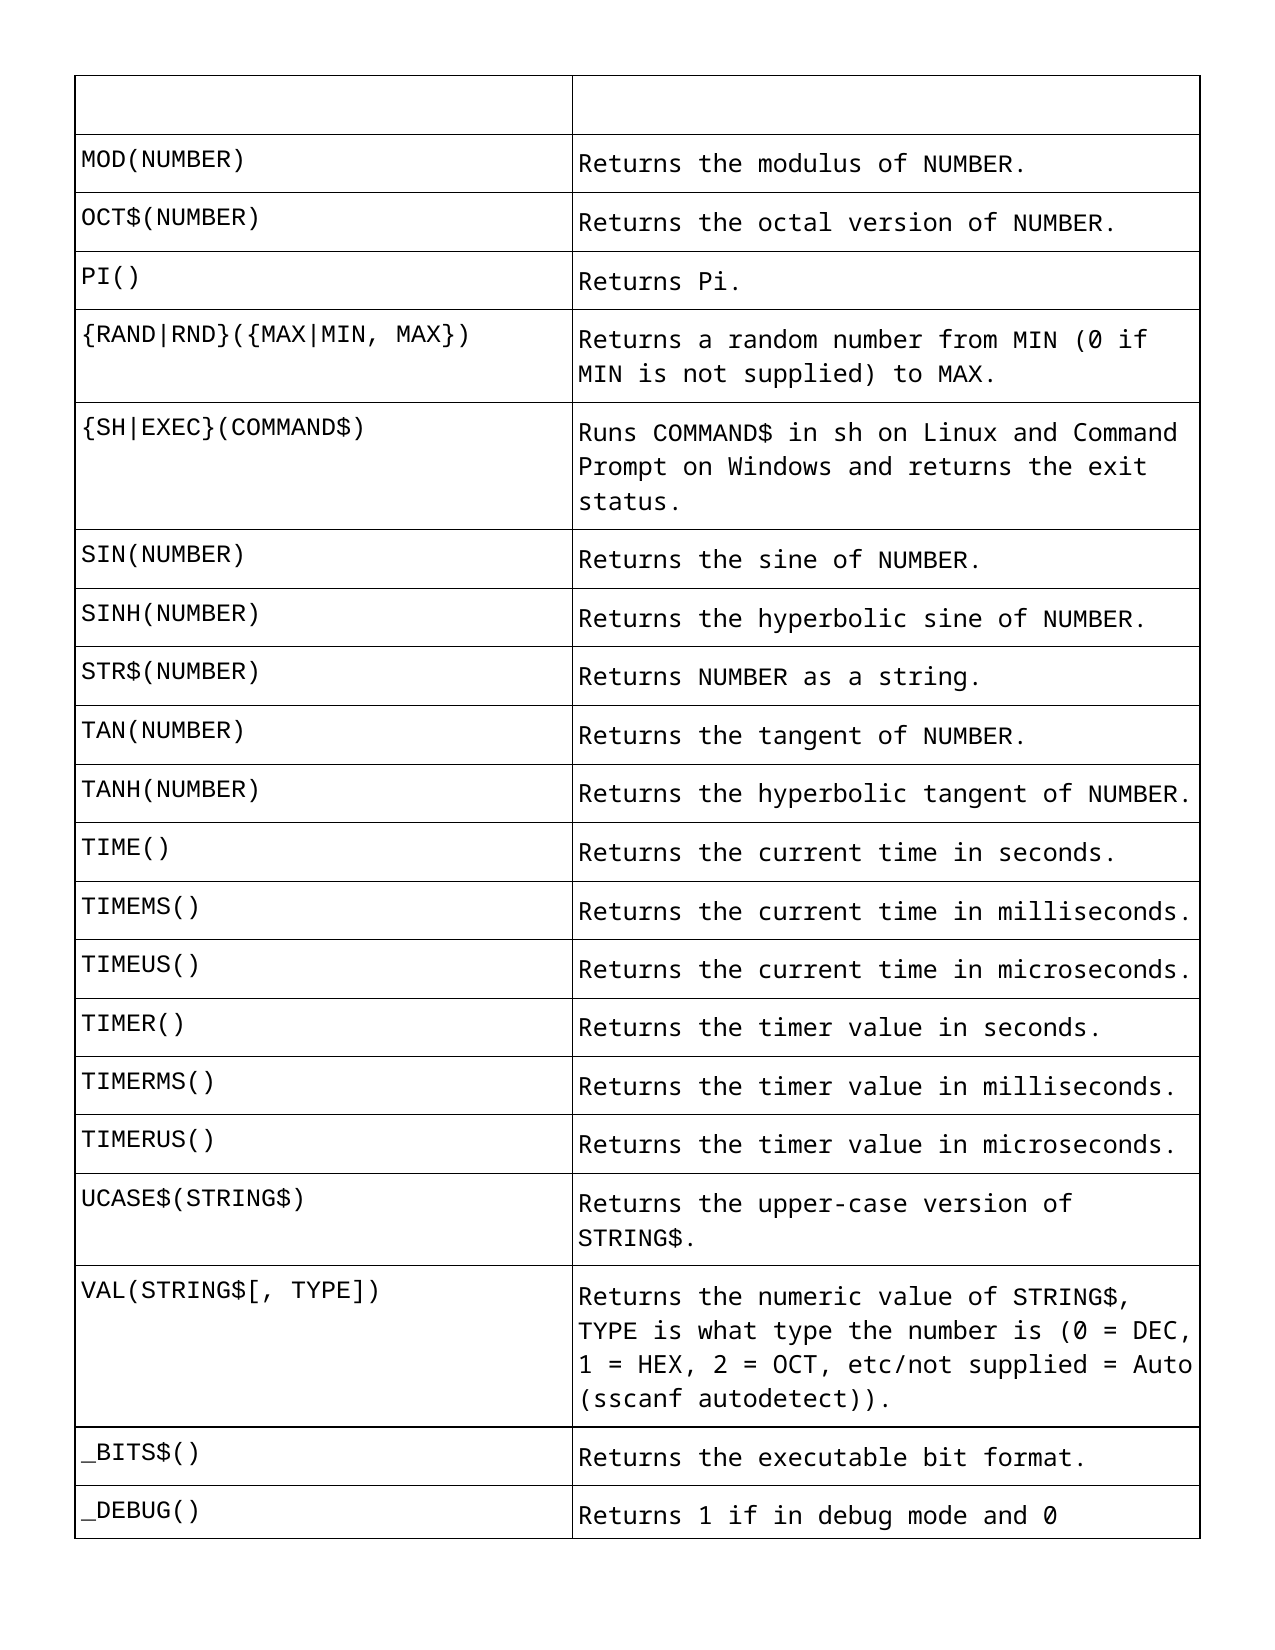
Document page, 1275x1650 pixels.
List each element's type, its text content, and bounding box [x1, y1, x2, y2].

table_cell TIMERUS() [76, 1115, 572, 1173]
table_cell Returns a random number from MIN (0 if MIN is not supplied) to MAX. [573, 310, 1199, 402]
table_cell VAL(STRING$[, TYPE]) [76, 1266, 572, 1426]
table_cell Returns the timer value in microseconds. [573, 1115, 1199, 1173]
table_cell TIMEUS() [76, 940, 572, 997]
table_cell Returns the timer value in milliseconds. [573, 1057, 1199, 1114]
table_cell Returns the upper-case version of STRING$. [573, 1174, 1199, 1265]
table_cell Returns the current time in milliseconds. [573, 882, 1199, 939]
table_cell TANH(NUMBER) [76, 765, 572, 822]
table_cell {RAND|RND}({MAX|MIN, MAX}) [76, 310, 572, 402]
table_cell SIN(NUMBER) [76, 530, 572, 587]
table_cell STR$(NUMBER) [76, 647, 572, 705]
table_cell Returns the hyperbolic tangent of NUMBER. [573, 765, 1199, 822]
table_cell _DEBUG() [76, 1486, 572, 1538]
table_cell {SH|EXEC}(COMMAND$) [76, 403, 572, 529]
table_cell Returns the numeric value of STRING$, TYPE is what type the number is (0 = DEC, 1 = HEX, 2 = OCT, etc/not supplied = Auto (sscanf autodetect)). [573, 1266, 1199, 1426]
table_cell Returns the tangent of NUMBER. [573, 706, 1199, 763]
table_cell _BITS$() [76, 1428, 572, 1485]
table_cell PI() [76, 252, 572, 309]
table_cell TIMERMS() [76, 1057, 572, 1114]
table_cell Returns the sine of NUMBER. [573, 530, 1199, 587]
table_cell TIMEMS() [76, 882, 572, 939]
table_cell OCT$(NUMBER) [76, 193, 572, 251]
table_cell Returns NUMBER as a string. [573, 647, 1199, 705]
table_cell Returns the executable bit format. [573, 1428, 1199, 1485]
table_cell MOD(NUMBER) [76, 135, 572, 192]
table_cell Returns 1 if in debug mode and 0 [573, 1486, 1199, 1538]
table_cell Returns the current time in microseconds. [573, 940, 1199, 997]
table_cell Returns Pi. [573, 252, 1199, 309]
table_cell TIME() [76, 823, 572, 881]
table_cell Returns the timer value in seconds. [573, 999, 1199, 1056]
table_cell Runs COMMAND$ in sh on Linux and Command Prompt on Windows and returns the exit status. [573, 403, 1199, 529]
table_cell TAN(NUMBER) [76, 706, 572, 763]
table_cell TIMER() [76, 999, 572, 1056]
table_cell SINH(NUMBER) [76, 589, 572, 646]
table_cell UCASE$(STRING$) [76, 1174, 572, 1265]
table_cell [76, 76, 572, 133]
table_cell [573, 76, 1199, 133]
table_cell Returns the modulus of NUMBER. [573, 135, 1199, 192]
table_cell Returns the octal version of NUMBER. [573, 193, 1199, 251]
table_cell Returns the current time in seconds. [573, 823, 1199, 881]
table_cell Returns the hyperbolic sine of NUMBER. [573, 589, 1199, 646]
